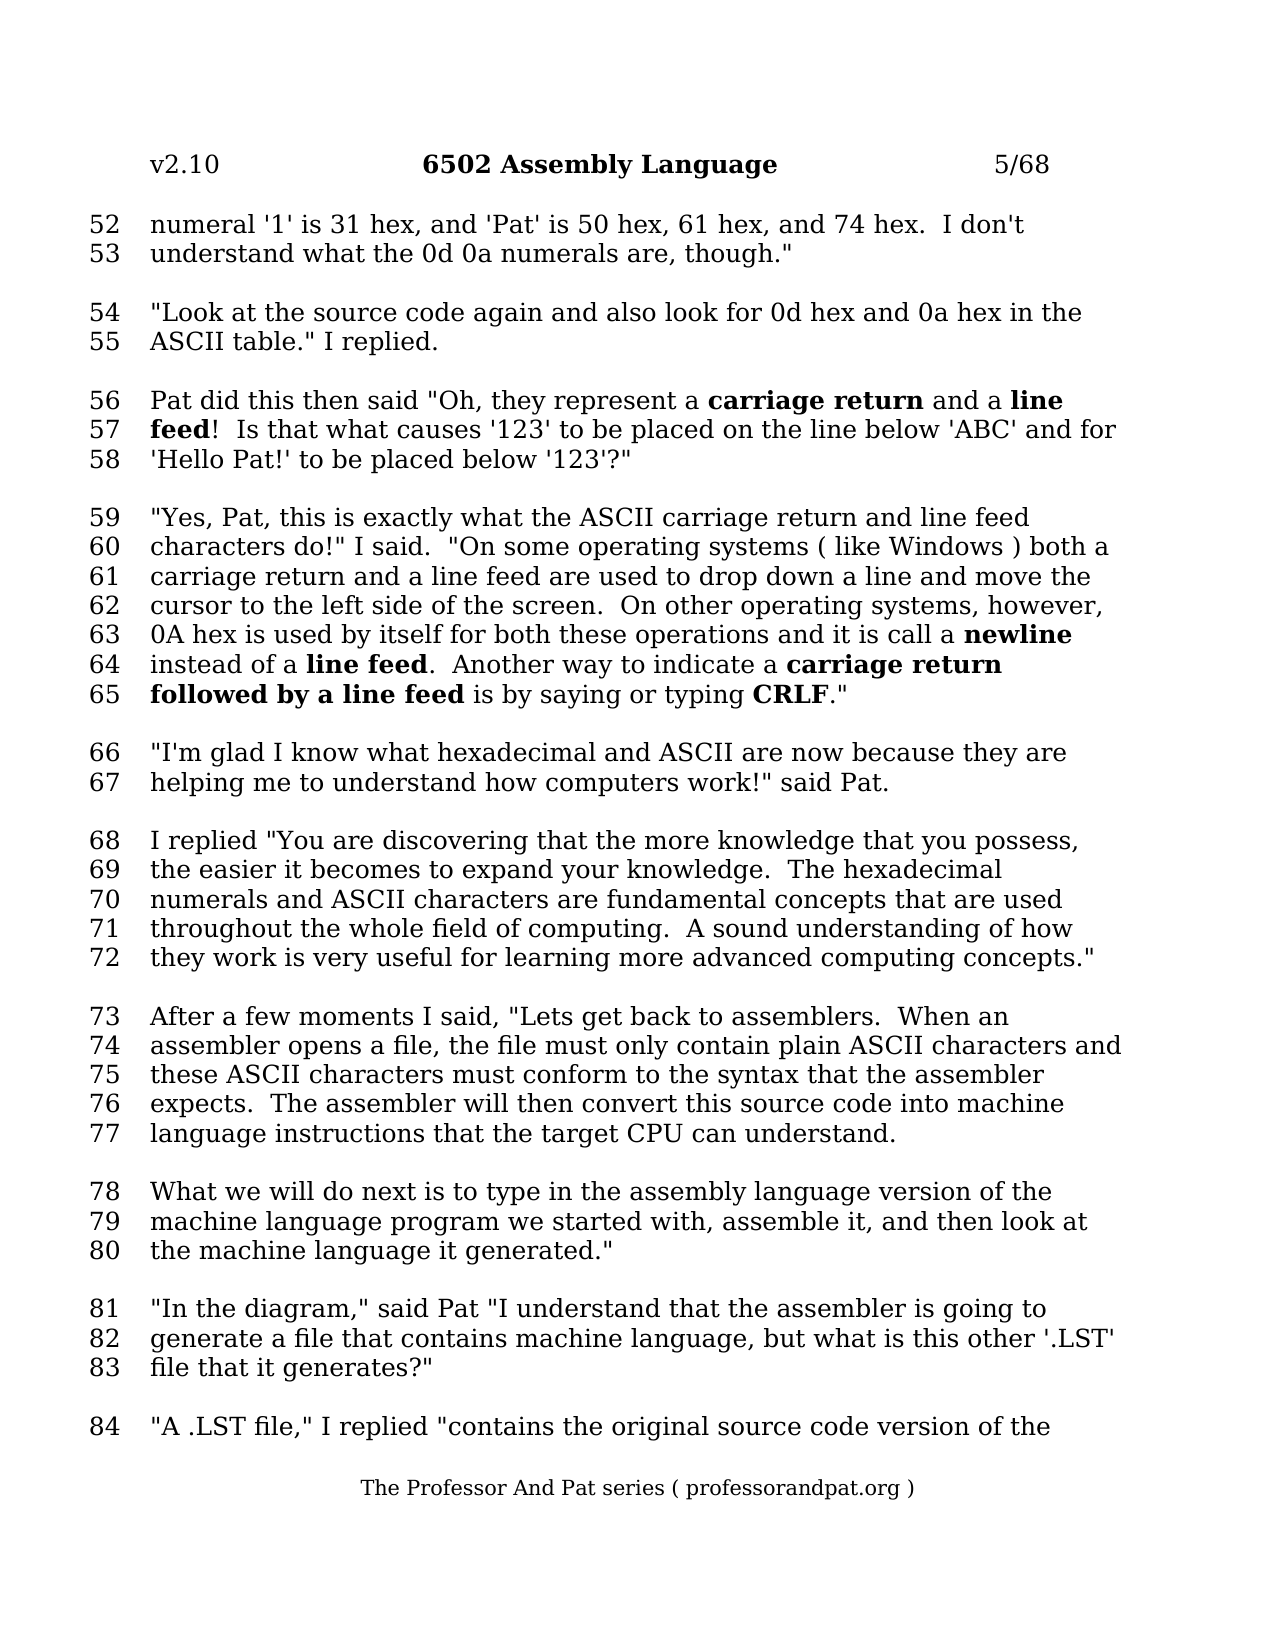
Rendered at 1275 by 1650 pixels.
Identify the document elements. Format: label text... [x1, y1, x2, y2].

text I replied "You are discovering that the more knowledge that you possess, the easier it becomes to expand your knowledge. The hexadecimal numerals and ASCII characters are fundamental concepts that are used throughout the whole field of computing. A sound understanding of how they work is very useful for learning more advanced computing concepts." [150, 826, 1125, 973]
text numeral '1' is 31 hex, and 'Pat' is 50 hex, 61 hex, and 74 hex. I don't understand what the 0d 0a numerals are, though." [150, 210, 1125, 268]
text "I'm glad I know what hexadecimal and ASCII are now because they are helping me to understand how computers work!" said Pat. [150, 738, 1125, 797]
text "Yes, Pat, this is exactly what the ASCII carriage return and line feed characters do!" I said. "On some operating systems ( like Windows ) both a carriage return and a line feed are used to drop down a line and move the cursor to the left side of the screen. On other operating systems, however, 0A hex is used by itself for both these operations and it is call a newline instead of a line feed. Another way to indicate a carriage return followed by a line feed is by saying or typing CRLF." [150, 503, 1125, 709]
text Pat did this then said "Oh, they represent a carriage return and a line feed! Is that what causes '123' to be placed on the line below 'ABC' and for 'Hello Pat!' to be placed below '123'?" [150, 386, 1125, 474]
text After a few moments I said, "Lets get back to assemblers. When an assembler opens a file, the file must only contain plain ASCII characters and these ASCII characters must conform to the syntax that the assembler expects. The assembler will then convert this source code into machine language instructions that the target CPU can understand. [150, 1002, 1125, 1148]
text "Look at the source code again and also look for 0d hex and 0a hex in the ASCII table." I replied. [150, 298, 1125, 356]
text "A .LST file," I replied "contains the original source code version of the [150, 1412, 1125, 1441]
text "In the diagram," said Pat "I understand that the assembler is going to generate a file that contains machine language, but what is this other '.LST' file that it generates?" [150, 1294, 1125, 1382]
text What we will do next is to type in the assembly language version of the machine language program we started with, assemble it, and then look at the machine language it generated." [150, 1177, 1125, 1265]
